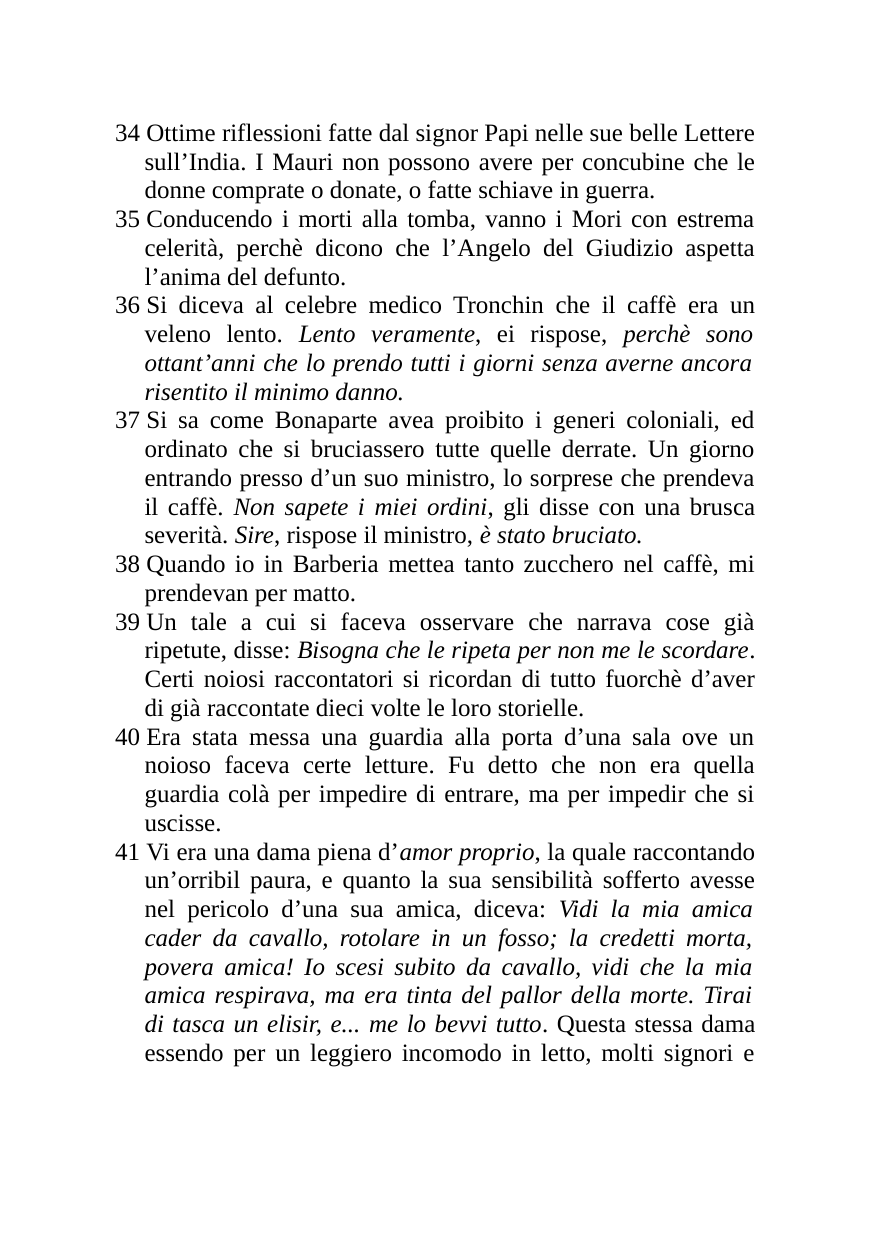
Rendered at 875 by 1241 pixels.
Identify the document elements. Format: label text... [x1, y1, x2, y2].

text Vi era una dama piena d’amor proprio, la quale raccontando un’orribil paura, e quanto la sua sensibilità sofferto avesse nel pericolo d’una sua amica, diceva: Vidi la mia amica cader da cavallo, rotolare in un fosso; la credetti morta, povera amica! Io scesi subito da cavallo, vidi che la mia amica respirava, ma era tinta del pallor della morte. Tirai di tasca un elisir, e... me lo bevvi tutto. Questa stessa dama essendo per un leggiero incomodo in letto, molti signori e [115, 837, 755, 1067]
text Ottime riflessioni fatte dal signor Papi nelle sue belle Lettere sull’India. I Mauri non possono avere per concubine che le donne comprate o donate, o fatte schiave in guerra. [115, 118, 755, 204]
text Quando io in Barberia mettea tanto zucchero nel caffè, mi prendevan per matto. [115, 549, 755, 607]
text Si diceva al celebre medico Tronchin che il caffè era un veleno lento. Lento veramente, ei rispose, perchè sono ottant’anni che lo prendo tutti i giorni senza averne ancora risentito il minimo danno. [115, 291, 755, 406]
text Era stata messa una guardia alla porta d’una sala ove un noioso faceva certe letture. Fu detto che non era quella guardia colà per impedire di entrare, ma per impedir che si uscisse. [115, 722, 755, 837]
text Un tale a cui si faceva osservare che narrava cose già ripetute, disse: Bisogna che le ripeta per non me le scordare. Certi noiosi raccontatori si ricordan di tutto fuorchè d’aver di già raccontate dieci volte le loro storielle. [115, 607, 755, 722]
text Conducendo i morti alla tomba, vanno i Mori con estrema celerità, perchè dicono che l’Angelo del Giudizio aspetta l’anima del defunto. [115, 204, 755, 291]
text Si sa come Bonaparte avea proibito i generi coloniali, ed ordinato che si bruciassero tutte quelle derrate. Un giorno entrando presso d’un suo ministro, lo sorprese che prendeva il caffè. Non sapete i miei ordini, gli disse con una brusca severità. Sire, rispose il ministro, è stato bruciato. [115, 406, 755, 549]
